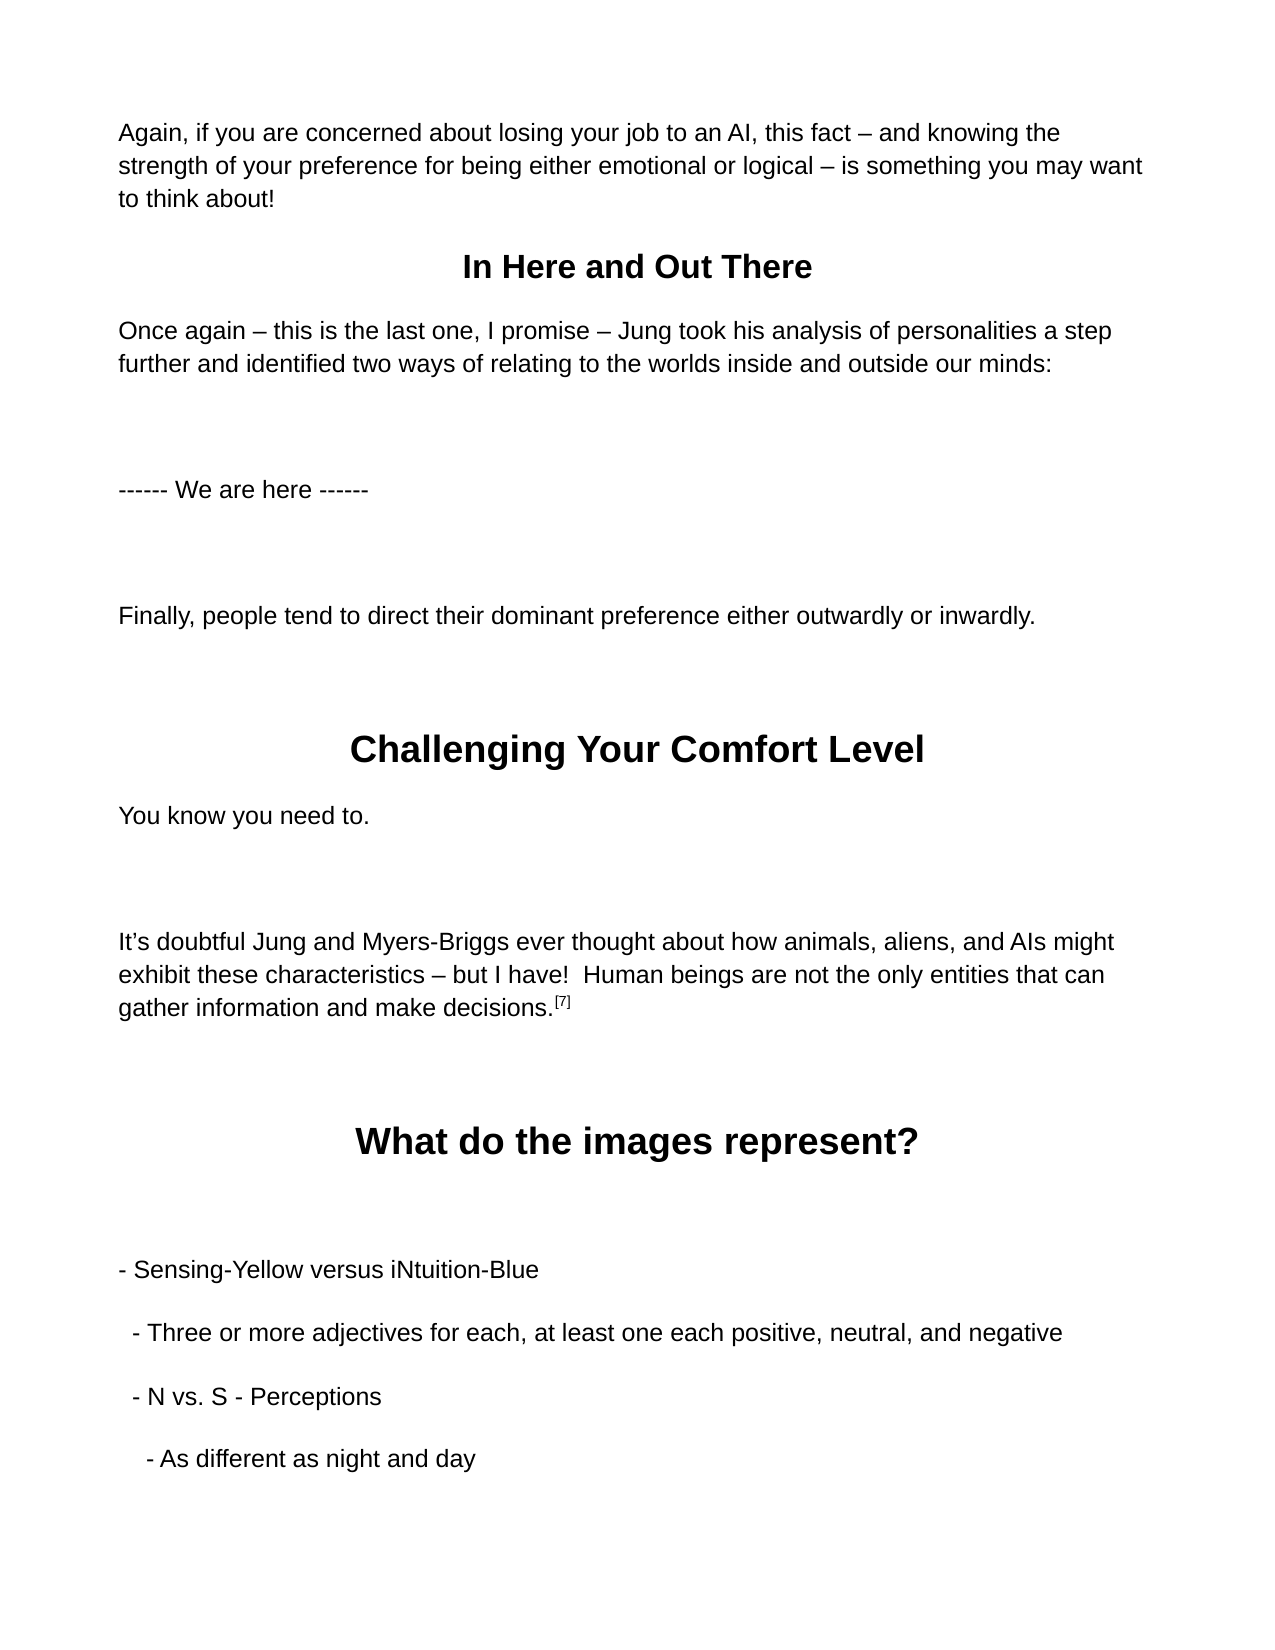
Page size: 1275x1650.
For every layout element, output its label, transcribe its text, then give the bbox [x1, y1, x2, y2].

text You know you need to. [118, 801, 1157, 829]
text Finally, people tend to direct their dominant preference either outwardly or inwardly. [118, 601, 1157, 630]
text - N vs. S - Perceptions [118, 1381, 1157, 1410]
text It’s doubtful Jung and Myers-Briggs ever thought about how animals, aliens, and AIs might exhibit these characteristics – but I have! Human beings are not the only entities that can gather information and make decisions.[7] [118, 927, 1157, 1021]
text - Sensing-Yellow versus iNtuition-Blue [118, 1255, 1157, 1284]
subtitle Challenging Your Comfort Level [118, 727, 1157, 771]
text Once again – this is the last one, I promise – Jung took his analysis of personalities a step further and identified two ways of relating to the worlds inside and outside our minds: [118, 316, 1157, 378]
subtitle In Here and Out There [118, 247, 1157, 286]
text - Three or more adjectives for each, at least one each positive, neutral, and negative [118, 1318, 1157, 1347]
text ------ We are here ------ [118, 475, 1157, 504]
text Again, if you are concerned about losing your job to an AI, this fact – and knowing the strength of your preference for being either emotional or logical – is something you may want to think about! [118, 118, 1157, 213]
text - As different as night and day [118, 1444, 1157, 1473]
subtitle What do the images represent? [118, 1119, 1157, 1162]
